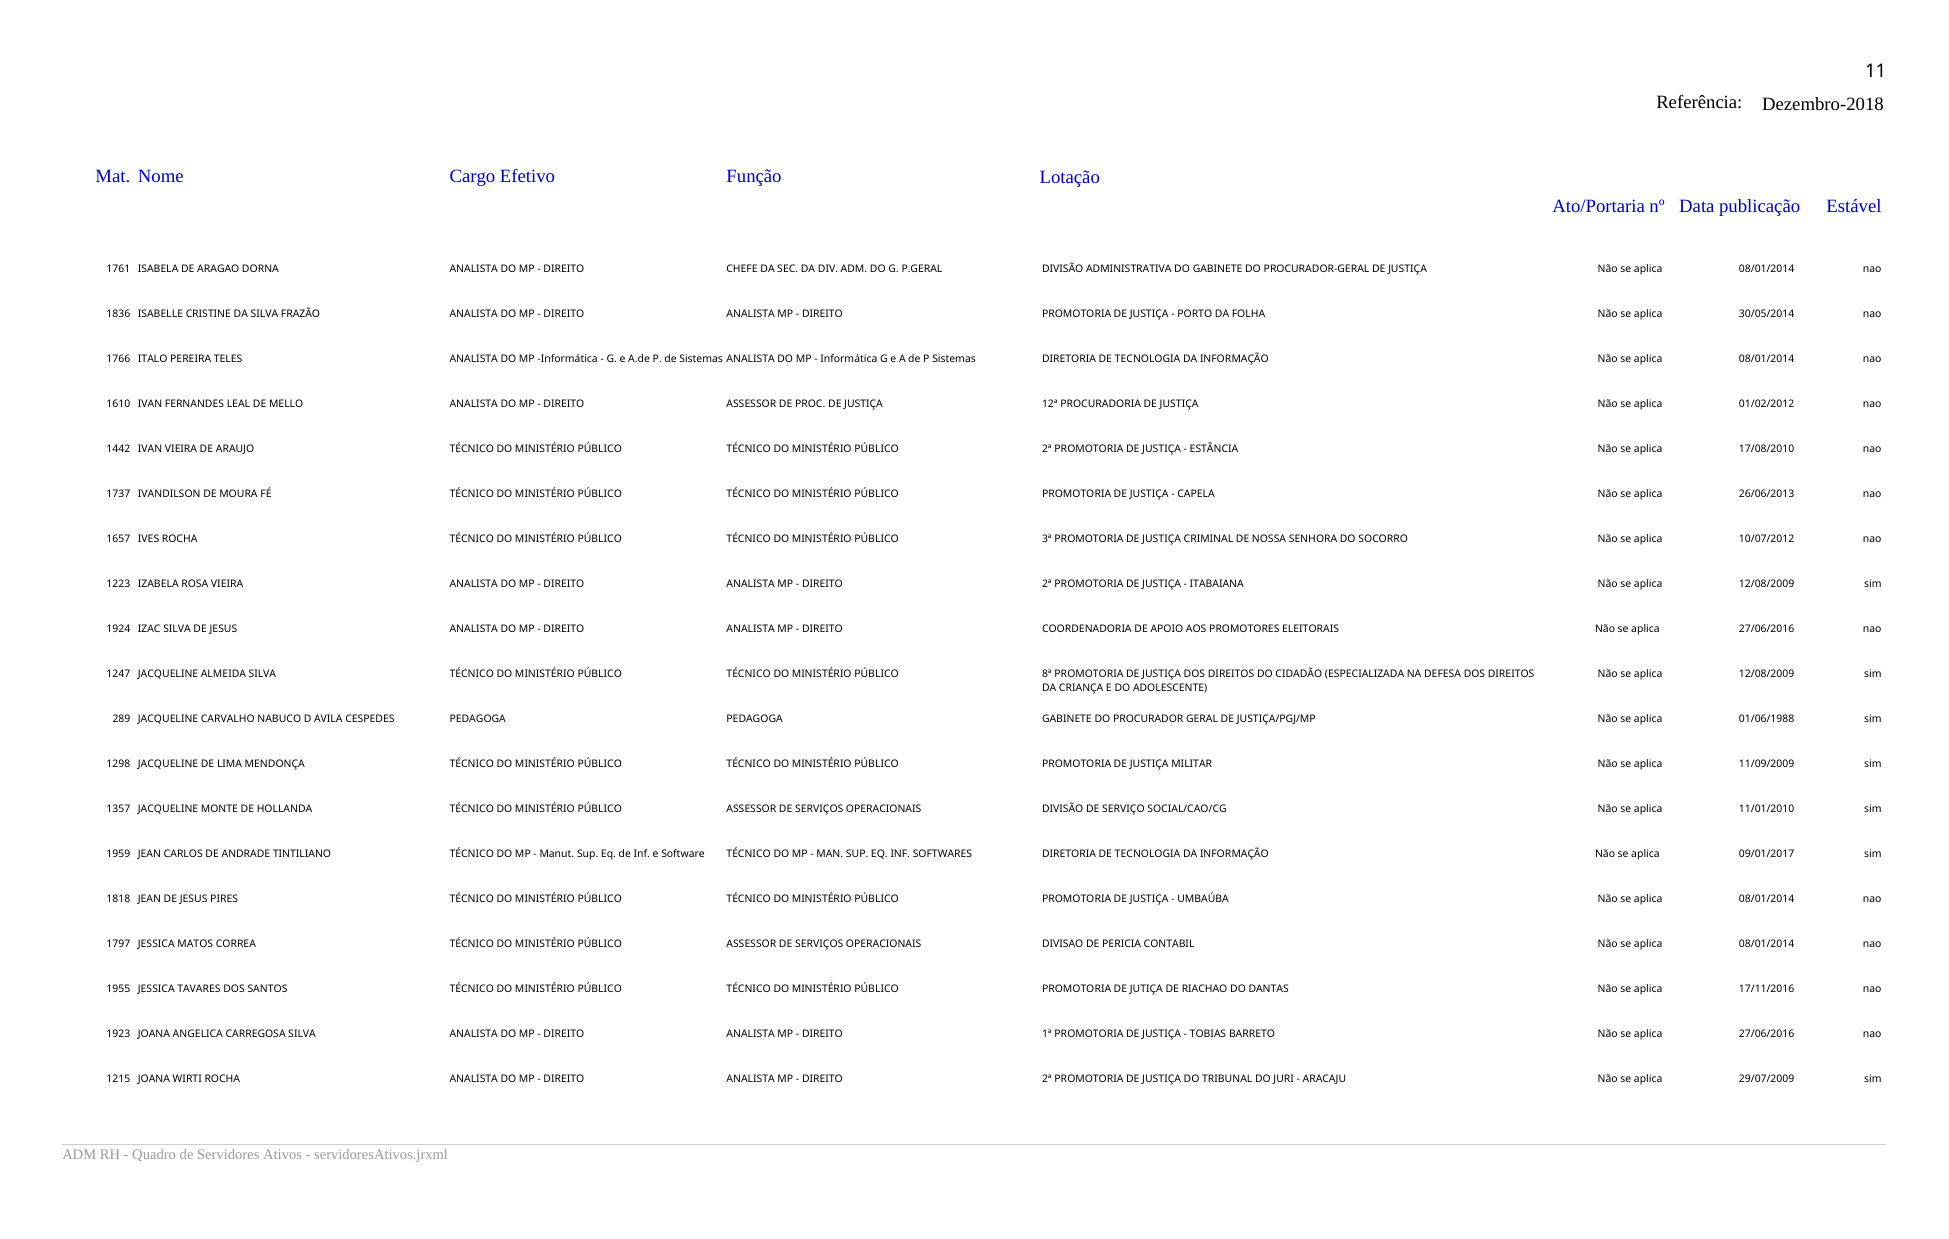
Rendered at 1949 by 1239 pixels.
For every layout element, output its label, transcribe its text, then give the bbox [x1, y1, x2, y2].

table_cell nao [1803, 396, 1881, 441]
table_cell [0, 936, 68, 981]
table_cell 1818 [68, 891, 130, 936]
table_cell TÉCNICO DO MINISTÉRIO PÚBLICO [726, 441, 1030, 486]
table_cell [130, 1026, 138, 1071]
table_cell PROMOTORIA DE JUSTIÇA - UMBAÚBA [1042, 891, 1538, 936]
table_cell 1ª PROMOTORIA DE JUSTIÇA - TOBIAS BARRETO [1042, 1026, 1538, 1071]
table_cell [130, 666, 138, 711]
table_cell 30/05/2014 [1662, 306, 1794, 351]
table_cell 29/07/2009 [1662, 1071, 1794, 1116]
table_cell TÉCNICO DO MINISTÉRIO PÚBLICO [726, 756, 1030, 801]
table_cell ANALISTA DO MP -Informática - G. e A.de P. de Sistemas [449, 351, 723, 396]
table_cell [443, 1071, 449, 1116]
table_cell Referência: [1656, 91, 1754, 123]
table_cell TÉCNICO DO MINISTÉRIO PÚBLICO [726, 666, 1030, 711]
table_cell [0, 123, 1948, 163]
table_cell Não se aplica [1547, 666, 1662, 711]
table_cell TÉCNICO DO MINISTÉRIO PÚBLICO [449, 486, 723, 531]
table_cell [1794, 576, 1803, 621]
table_cell [1881, 666, 1948, 711]
table_cell [130, 756, 138, 801]
table_cell [1538, 306, 1547, 351]
table_cell [1794, 351, 1803, 396]
table_cell [1794, 981, 1803, 1026]
table_cell [0, 351, 68, 396]
table_cell TÉCNICO DO MINISTÉRIO PÚBLICO [449, 891, 723, 936]
table_cell [1538, 1026, 1547, 1071]
table_cell Lotação [1039, 166, 1196, 196]
table_cell ASSESSOR DE PROC. DE JUSTIÇA [726, 396, 1030, 441]
table_cell JEAN DE JESUS PIRES [138, 891, 443, 936]
table_cell [1881, 196, 1948, 225]
table_cell ANALISTA DO MP - DIREITO [449, 261, 723, 306]
table_cell [449, 195, 684, 225]
table_cell [1881, 531, 1948, 576]
table_cell [1794, 891, 1803, 936]
table_cell Não se aplica [1547, 1026, 1662, 1071]
table_cell TÉCNICO DO MP - Manut. Sup. Eq. de Inf. e Software [449, 846, 723, 891]
table_cell [0, 981, 68, 1026]
table_cell TÉCNICO DO MINISTÉRIO PÚBLICO [449, 801, 723, 846]
table_cell [1794, 711, 1803, 756]
table_cell [0, 253, 1948, 261]
table_cell [1538, 486, 1547, 531]
table_cell 1955 [68, 981, 130, 1026]
table_cell JEAN CARLOS DE ANDRADE TINTILIANO [138, 846, 443, 891]
table_cell [1030, 441, 1042, 486]
table_cell ANALISTA DO MP - DIREITO [449, 1026, 723, 1071]
table_cell [130, 531, 138, 576]
table_cell sim [1803, 576, 1881, 621]
table_cell [130, 351, 138, 396]
table_cell [443, 756, 449, 801]
table_cell 01/02/2012 [1662, 396, 1794, 441]
table_cell nao [1803, 261, 1881, 306]
table_cell [0, 846, 68, 891]
table_cell Não se aplica [1547, 621, 1662, 666]
table_cell [0, 1144, 62, 1168]
table_cell JESSICA TAVARES DOS SANTOS [138, 981, 443, 1026]
table_cell Data publicação [1665, 195, 1800, 225]
table_cell [443, 306, 449, 351]
table_cell JOANA ANGELICA CARREGOSA SILVA [138, 1026, 443, 1071]
table_cell [684, 196, 726, 225]
table_cell [1030, 621, 1042, 666]
table_cell nao [1803, 351, 1881, 396]
table_cell [0, 486, 68, 531]
table_cell TÉCNICO DO MINISTÉRIO PÚBLICO [449, 666, 723, 711]
table_cell Não se aplica [1547, 351, 1662, 396]
table_cell 1737 [68, 486, 130, 531]
table_cell 11 [1731, 57, 1886, 84]
table_cell [1538, 756, 1547, 801]
table_cell [0, 244, 1948, 253]
table_cell 10/07/2012 [1662, 531, 1794, 576]
table_cell 8ª PROMOTORIA DE JUSTIÇA DOS DIREITOS DO CIDADÃO (ESPECIALIZADA NA DEFESA DOS DIREITOS DA CRIANÇA E DO ADOLESCENTE) [1042, 666, 1538, 711]
table_cell 1223 [68, 576, 130, 621]
table_cell [130, 936, 138, 981]
table_cell [1886, 1144, 1948, 1168]
table_cell ANALISTA DO MP - DIREITO [449, 621, 723, 666]
table_cell TÉCNICO DO MINISTÉRIO PÚBLICO [449, 441, 723, 486]
table_cell DIVISAO DE PERICIA CONTABIL [1042, 936, 1538, 981]
table_cell ANALISTA DO MP - DIREITO [449, 576, 723, 621]
table_cell [1538, 666, 1547, 711]
table_cell [130, 711, 138, 756]
table_cell sim [1803, 846, 1881, 891]
table_cell [0, 576, 68, 621]
table_cell nao [1803, 306, 1881, 351]
table_cell [203, 196, 449, 225]
table_cell [443, 396, 449, 441]
table_cell [1030, 846, 1042, 891]
table_cell TÉCNICO DO MINISTÉRIO PÚBLICO [449, 756, 723, 801]
table_cell 1298 [68, 756, 130, 801]
table_cell IVES ROCHA [138, 531, 443, 576]
table_cell Não se aplica [1547, 306, 1662, 351]
table_cell [130, 1071, 138, 1116]
table_header Função [726, 165, 803, 195]
table_cell ANALISTA MP - DIREITO [726, 576, 1030, 621]
table_cell [0, 441, 68, 486]
table_cell 289 [68, 711, 130, 756]
table_cell 2ª PROMOTORIA DE JUSTIÇA DO TRIBUNAL DO JURI - ARACAJU [1042, 1071, 1538, 1116]
table_cell [1794, 261, 1803, 306]
table_cell 1923 [68, 1026, 130, 1071]
table_cell [1881, 351, 1948, 396]
table_cell [0, 1116, 1948, 1144]
table_cell [0, 225, 1948, 244]
table_cell [1881, 486, 1948, 531]
table_cell 01/06/1988 [1662, 711, 1794, 756]
table_cell [0, 531, 68, 576]
table_cell Não se aplica [1547, 711, 1662, 756]
table_cell 08/01/2014 [1662, 261, 1794, 306]
table_cell [1030, 396, 1042, 441]
table_cell [1196, 166, 1529, 195]
table_cell [803, 196, 1039, 225]
table_cell [130, 261, 138, 306]
table_cell PROMOTORIA DE JUSTIÇA - CAPELA [1042, 486, 1538, 531]
table_cell [1794, 306, 1803, 351]
table_cell [1881, 166, 1948, 195]
table_cell [443, 846, 449, 891]
table_cell [1881, 936, 1948, 981]
table_cell 12/08/2009 [1662, 666, 1794, 711]
table_cell JESSICA MATOS CORREA [138, 936, 443, 981]
table_cell Não se aplica [1547, 486, 1662, 531]
table_cell ISABELA DE ARAGAO DORNA [138, 261, 443, 306]
table_cell [443, 981, 449, 1026]
table_cell [1794, 756, 1803, 801]
table_cell ANALISTA MP - DIREITO [726, 1071, 1030, 1116]
table_cell ANALISTA DO MP - DIREITO [449, 396, 723, 441]
table_cell nao [1803, 621, 1881, 666]
table_cell JACQUELINE CARVALHO NABUCO D AVILA CESPEDES [138, 711, 443, 756]
table_cell Não se aplica [1547, 576, 1662, 621]
table_cell 12ª PROCURADORIA DE JUSTIÇA [1042, 396, 1538, 441]
table_cell [0, 666, 68, 711]
table_cell [138, 195, 203, 225]
table_cell ASSESSOR DE SERVIÇOS OPERACIONAIS [726, 936, 1030, 981]
table_header [1529, 165, 1664, 195]
table_cell Não se aplica [1547, 756, 1662, 801]
table_cell [1039, 196, 1196, 225]
table_cell sim [1803, 756, 1881, 801]
table_cell ITALO PEREIRA TELES [138, 351, 443, 396]
table_cell Não se aplica [1547, 801, 1662, 846]
table_cell ANALISTA DO MP - DIREITO [449, 1071, 723, 1116]
table_cell [1881, 891, 1948, 936]
table_cell [443, 711, 449, 756]
table_cell [1030, 666, 1042, 711]
table_cell [443, 666, 449, 711]
table_cell 3ª PROMOTORIA DE JUSTIÇA CRIMINAL DE NOSSA SENHORA DO SOCORRO [1042, 531, 1538, 576]
table_cell 27/06/2016 [1662, 621, 1794, 666]
table_header Nome [138, 165, 203, 195]
table_cell sim [1803, 1071, 1881, 1116]
table_cell [1881, 1026, 1948, 1071]
table_cell [1881, 396, 1948, 441]
table_cell [803, 166, 1039, 195]
table_header [1803, 165, 1881, 195]
table_cell JACQUELINE ALMEIDA SILVA [138, 666, 443, 711]
table_cell [130, 891, 138, 936]
table_cell sim [1803, 711, 1881, 756]
table_cell 1924 [68, 621, 130, 666]
table_cell [443, 936, 449, 981]
table_cell [0, 621, 68, 666]
table_cell [1030, 1026, 1042, 1071]
table_cell TÉCNICO DO MINISTÉRIO PÚBLICO [449, 936, 723, 981]
table_cell [1794, 486, 1803, 531]
table_cell [1881, 261, 1948, 306]
table_cell [1881, 981, 1948, 1026]
table_cell [1794, 396, 1803, 441]
table_cell [130, 981, 138, 1026]
table_cell 08/01/2014 [1662, 936, 1794, 981]
table_cell [1886, 57, 1948, 84]
table_cell 1761 [68, 261, 130, 306]
table_cell TÉCNICO DO MINISTÉRIO PÚBLICO [726, 891, 1030, 936]
table_cell [443, 441, 449, 486]
table_cell IVAN VIEIRA DE ARAUJO [138, 441, 443, 486]
table_cell [1030, 351, 1042, 396]
table_cell [443, 486, 449, 531]
table_cell [1881, 576, 1948, 621]
table_cell Não se aplica [1547, 261, 1662, 306]
table_cell [1538, 846, 1547, 891]
table_cell [443, 351, 449, 396]
table_cell [443, 801, 449, 846]
table_cell [1538, 621, 1547, 666]
table_cell [1538, 981, 1547, 1026]
table_cell TÉCNICO DO MINISTÉRIO PÚBLICO [726, 486, 1030, 531]
table_cell 1836 [68, 306, 130, 351]
table_cell [1538, 441, 1547, 486]
table_cell Não se aplica [1547, 531, 1662, 576]
table_cell [1538, 261, 1547, 306]
table_cell 17/11/2016 [1662, 981, 1794, 1026]
table_cell [443, 1026, 449, 1071]
table_cell DIVISÃO DE SERVIÇO SOCIAL/CAO/CG [1042, 801, 1538, 846]
table_cell [1538, 801, 1547, 846]
table_cell DIRETORIA DE TECNOLOGIA DA INFORMAÇÃO [1042, 351, 1538, 396]
table_cell [1794, 441, 1803, 486]
table_cell [443, 261, 449, 306]
table_cell 1797 [68, 936, 130, 981]
table_cell GABINETE DO PROCURADOR GERAL DE JUSTIÇA/PGJ/MP [1042, 711, 1538, 756]
table_cell [0, 306, 68, 351]
table_cell PEDAGOGA [726, 711, 1030, 756]
table_cell CHEFE DA SEC. DA DIV. ADM. DO G. P.GERAL [726, 261, 1030, 306]
table_cell IZAC SILVA DE JESUS [138, 621, 443, 666]
table_cell nao [1803, 486, 1881, 531]
table_cell 2ª PROMOTORIA DE JUSTIÇA - ITABAIANA [1042, 576, 1538, 621]
table_cell 1657 [68, 531, 130, 576]
table_cell [130, 801, 138, 846]
table_cell [0, 93, 1656, 121]
table_cell sim [1803, 801, 1881, 846]
table_cell [1881, 621, 1948, 666]
table_cell [1538, 1071, 1547, 1116]
table_cell [1538, 351, 1547, 396]
table_cell TÉCNICO DO MINISTÉRIO PÚBLICO [726, 981, 1030, 1026]
table_cell TÉCNICO DO MINISTÉRIO PÚBLICO [449, 531, 723, 576]
table_cell nao [1803, 441, 1881, 486]
table_cell [1881, 306, 1948, 351]
table_cell 1357 [68, 801, 130, 846]
table_cell [0, 711, 68, 756]
table_cell [1030, 531, 1042, 576]
table_cell [68, 195, 130, 225]
table_cell 1766 [68, 351, 130, 396]
table_cell [1030, 576, 1042, 621]
table_cell [443, 891, 449, 936]
table_cell [1794, 1026, 1803, 1071]
table_cell PEDAGOGA [449, 711, 723, 756]
table_cell IZABELA ROSA VIEIRA [138, 576, 443, 621]
table_cell [130, 576, 138, 621]
table_cell [1794, 621, 1803, 666]
table_cell PROMOTORIA DE JUSTIÇA MILITAR [1042, 756, 1538, 801]
table_cell JACQUELINE MONTE DE HOLLANDA [138, 801, 443, 846]
table_cell PROMOTORIA DE JUTIÇA DE RIACHAO DO DANTAS [1042, 981, 1538, 1026]
table_cell 2ª PROMOTORIA DE JUSTIÇA - ESTÂNCIA [1042, 441, 1538, 486]
table_cell Não se aplica [1547, 396, 1662, 441]
table_cell [684, 166, 726, 195]
table_cell [203, 166, 449, 195]
table_cell Ato/Portaria nº [1529, 195, 1664, 225]
table_cell [130, 846, 138, 891]
table_cell [1030, 1071, 1042, 1116]
table_cell Estável [1803, 195, 1881, 225]
table_cell [0, 1026, 68, 1071]
table_cell [1030, 756, 1042, 801]
table_cell nao [1803, 891, 1881, 936]
table_cell [1794, 801, 1803, 846]
table_cell Não se aplica [1547, 1071, 1662, 1116]
table_cell [1030, 981, 1042, 1026]
table_cell 1610 [68, 396, 130, 441]
table_cell [1881, 801, 1948, 846]
table_cell [1881, 711, 1948, 756]
table_cell 1247 [68, 666, 130, 711]
table_cell [726, 195, 803, 225]
table_cell [1538, 531, 1547, 576]
table_cell [1030, 936, 1042, 981]
table_cell [443, 576, 449, 621]
table_cell [130, 396, 138, 441]
table_cell [1794, 531, 1803, 576]
table_cell [1881, 441, 1948, 486]
table_cell nao [1803, 1026, 1881, 1071]
table_cell [130, 306, 138, 351]
table_cell nao [1803, 981, 1881, 1026]
table_cell 1959 [68, 846, 130, 891]
table_cell [1794, 936, 1803, 981]
table_cell ADM RH - Quadro de Servidores Ativos - servidoresAtivos.jrxml [62, 1145, 1886, 1168]
table_cell 17/08/2010 [1662, 441, 1794, 486]
table_cell TÉCNICO DO MINISTÉRIO PÚBLICO [726, 531, 1030, 576]
table_cell [1794, 666, 1803, 711]
table_cell [1030, 891, 1042, 936]
table_cell 26/06/2013 [1662, 486, 1794, 531]
table_cell IVANDILSON DE MOURA FÉ [138, 486, 443, 531]
table_cell [1030, 486, 1042, 531]
table_cell 1215 [68, 1071, 130, 1116]
table_cell ANALISTA MP - DIREITO [726, 1026, 1030, 1071]
table_cell [443, 621, 449, 666]
table_cell ASSESSOR DE SERVIÇOS OPERACIONAIS [726, 801, 1030, 846]
table_header [1665, 165, 1800, 195]
table_cell nao [1803, 531, 1881, 576]
table_header [0, 0, 1948, 57]
table_cell [1538, 936, 1547, 981]
table_cell [1794, 846, 1803, 891]
table_cell [0, 756, 68, 801]
table_cell [1030, 261, 1042, 306]
table_cell [1881, 1071, 1948, 1116]
table_cell sim [1803, 666, 1881, 711]
table_cell TÉCNICO DO MP - MAN. SUP. EQ. INF. SOFTWARES [726, 846, 1030, 891]
table_cell 08/01/2014 [1662, 891, 1794, 936]
table_cell JACQUELINE DE LIMA MENDONÇA [138, 756, 443, 801]
table_cell ANALISTA MP - DIREITO [726, 621, 1030, 666]
table_cell [0, 801, 68, 846]
table_cell [0, 396, 68, 441]
table_cell 09/01/2017 [1662, 846, 1794, 891]
table_cell [1881, 846, 1948, 891]
table_cell nao [1803, 936, 1881, 981]
table_cell [1538, 576, 1547, 621]
table_header Mat. [68, 165, 130, 195]
table_cell [443, 531, 449, 576]
table_cell COORDENADORIA DE APOIO AOS PROMOTORES ELEITORAIS [1042, 621, 1538, 666]
table_cell [1030, 711, 1042, 756]
table_cell PROMOTORIA DE JUSTIÇA - PORTO DA FOLHA [1042, 306, 1538, 351]
table_cell [1884, 93, 1948, 121]
table_cell [1538, 396, 1547, 441]
table_cell [1881, 756, 1948, 801]
table_header Cargo Efetivo [449, 165, 684, 195]
table_cell Não se aplica [1547, 936, 1662, 981]
table_cell ANALISTA DO MP - Informática G e A de P Sistemas [726, 351, 1030, 396]
table_cell [0, 166, 68, 195]
table_cell [130, 196, 138, 225]
table_cell [130, 166, 138, 195]
table_cell [1538, 891, 1547, 936]
table_cell JOANA WIRTI ROCHA [138, 1071, 443, 1116]
table_cell ANALISTA MP - DIREITO [726, 306, 1030, 351]
table_cell 12/08/2009 [1662, 576, 1794, 621]
table_cell [0, 261, 68, 306]
table_cell Não se aplica [1547, 846, 1662, 891]
table_cell [0, 57, 1731, 84]
table_cell [1794, 1071, 1803, 1116]
table_cell [1538, 711, 1547, 756]
table_cell [0, 85, 1948, 91]
table_cell Dezembro-2018 [1756, 93, 1884, 121]
table_cell Não se aplica [1547, 981, 1662, 1026]
table_cell DIVISÃO ADMINISTRATIVA DO GABINETE DO PROCURADOR-GERAL DE JUSTIÇA [1042, 261, 1538, 306]
table_cell ISABELLE CRISTINE DA SILVA FRAZÃO [138, 306, 443, 351]
table_cell DIRETORIA DE TECNOLOGIA DA INFORMAÇÃO [1042, 846, 1538, 891]
table_cell [1196, 196, 1529, 225]
table_cell Não se aplica [1547, 441, 1662, 486]
table_cell [0, 1071, 68, 1116]
table_cell TÉCNICO DO MINISTÉRIO PÚBLICO [449, 981, 723, 1026]
table_cell 11/09/2009 [1662, 756, 1794, 801]
table_cell IVAN FERNANDES LEAL DE MELLO [138, 396, 443, 441]
table_cell [1030, 306, 1042, 351]
table_cell [130, 621, 138, 666]
table_cell [130, 441, 138, 486]
table_cell [0, 196, 68, 225]
table_cell Não se aplica [1547, 891, 1662, 936]
table_cell ANALISTA DO MP - DIREITO [449, 306, 723, 351]
table_cell 1442 [68, 441, 130, 486]
table_cell 08/01/2014 [1662, 351, 1794, 396]
table_cell [130, 486, 138, 531]
table_cell 27/06/2016 [1662, 1026, 1794, 1071]
table_cell 11/01/2010 [1662, 801, 1794, 846]
table_cell [0, 891, 68, 936]
table_cell [1030, 801, 1042, 846]
